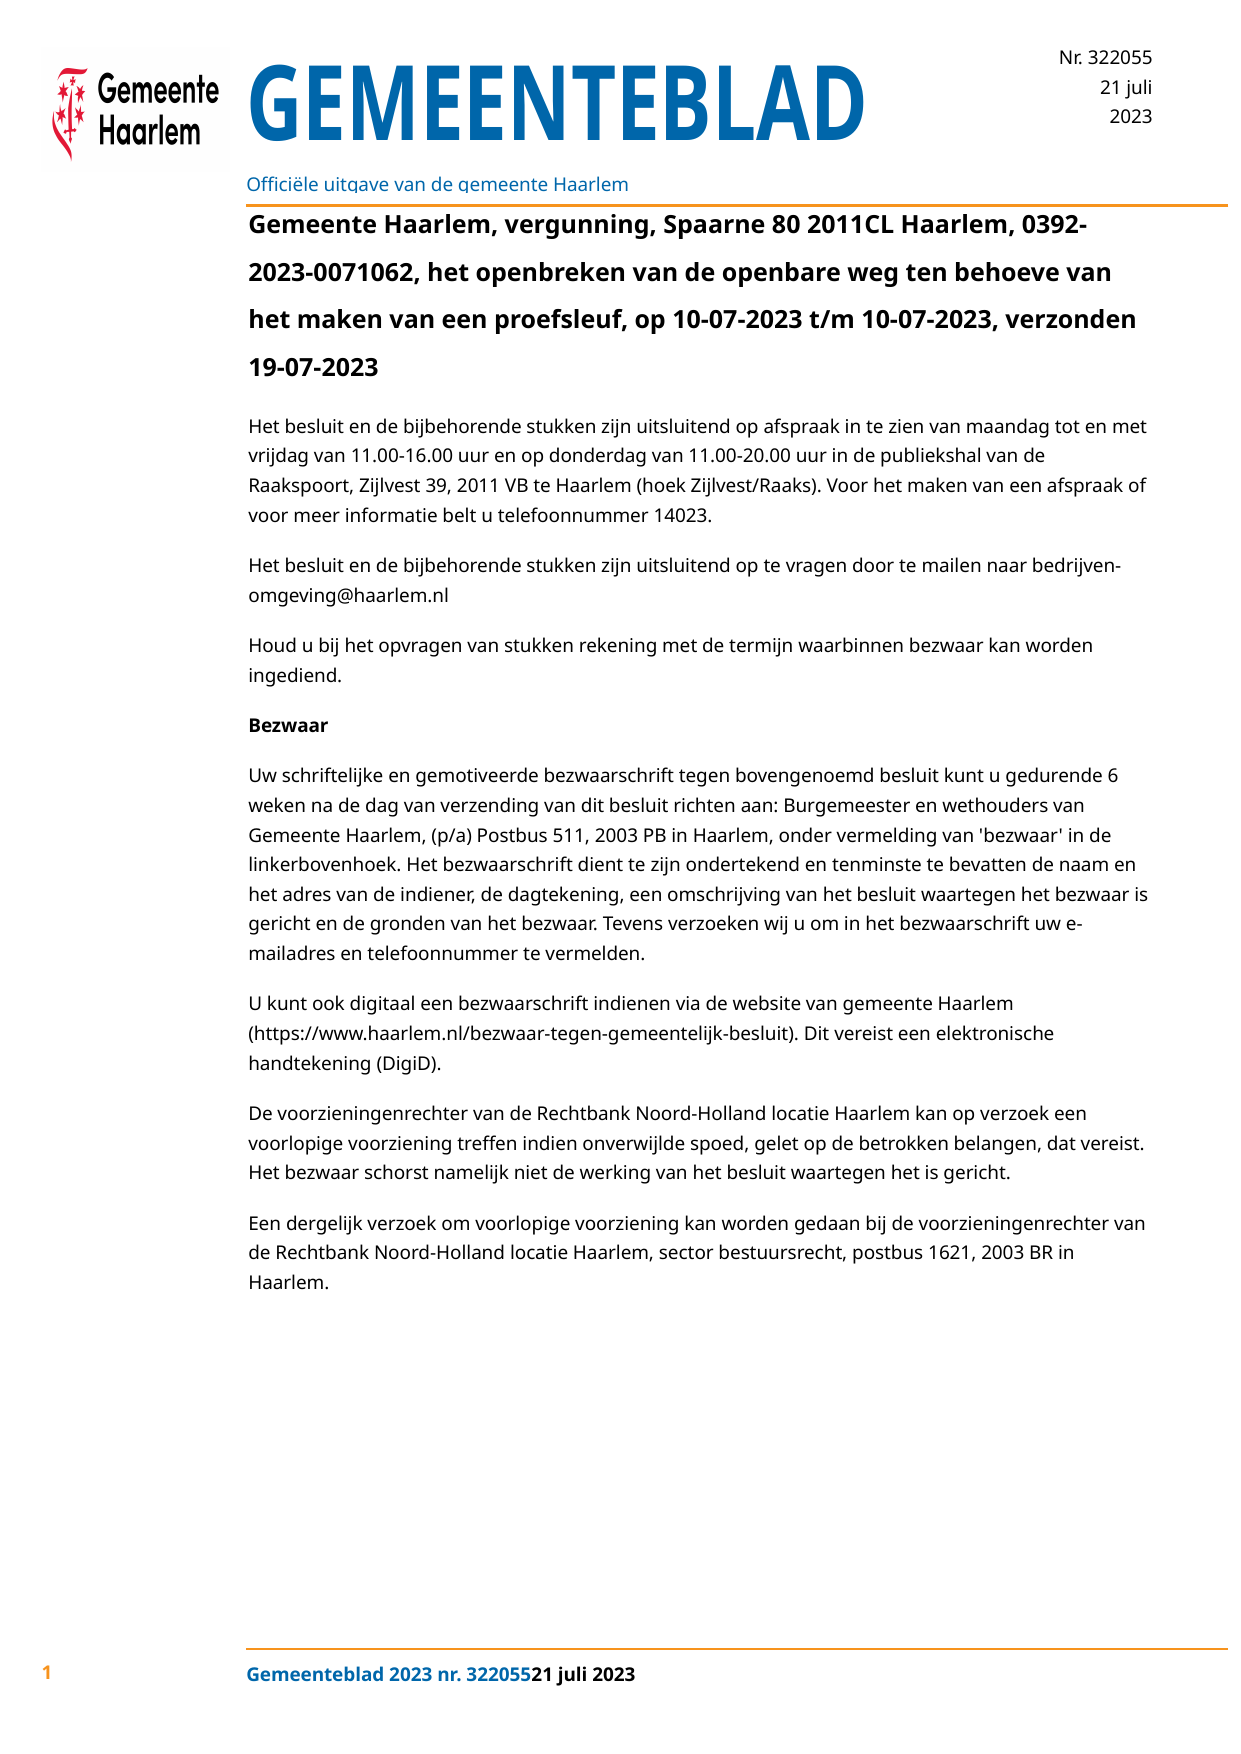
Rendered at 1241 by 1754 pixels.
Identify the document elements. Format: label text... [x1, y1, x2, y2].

text Houd u bij het opvragen van stukken rekening met de termijn waarbinnen bezwaar kan worden ingediend. [248, 632, 1152, 688]
text Bezwaar [248, 712, 1152, 738]
text Een dergelijk verzoek om voorlopige voorziening kan worden gedaan bij de voorzieningenrechter van de Rechtbank Noord-Holland locatie Haarlem, sector bestuursrecht, postbus 1621, 2003 BR in Haarlem. [248, 1210, 1152, 1295]
picture [41, 47, 231, 172]
text Gemeente Haarlem, vergunning, Spaarne 80 2011CL Haarlem, 0392-2023-0071062, het openbreken van de openbare weg ten behoeve van het maken van een proefsleuf, op 10-07-2023 t/m 10-07-2023, verzonden 19-07-2023 [248, 207, 1152, 384]
text Het besluit en de bijbehorende stukken zijn uitsluitend op afspraak in te zien van maandag tot en met vrijdag van 11.00-16.00 uur en op donderdag van 11.00-20.00 uur in de publiekshal van de Raakspoort, Zijlvest 39, 2011 VB te Haarlem (hoek Zijlvest/Raaks). Voor het maken van een afspraak of voor meer informatie belt u telefoonnummer 14023. [248, 413, 1152, 528]
text De voorzieningenrechter van de Rechtbank Noord-Holland locatie Haarlem kan op verzoek een voorlopige voorziening treffen indien onverwijlde spoed, gelet op de betrokken belangen, dat vereist. Het bezwaar schorst namelijk niet de werking van het besluit waartegen het is gericht. [248, 1100, 1152, 1185]
text U kunt ook digitaal een bezwaarschrift indienen via de website van gemeente Haarlem (https://www.haarlem.nl/bezwaar-tegen-gemeentelijk-besluit). Dit vereist een elektronische handtekening (DigiD). [248, 991, 1152, 1076]
text Uw schriftelijke en gemotiveerde bezwaarschrift tegen bovengenoemd besluit kunt u gedurende 6 weken na de dag van verzending van dit besluit richten aan: Burgemeester en wethouders van Gemeente Haarlem, (p/a) Postbus 511, 2003 PB in Haarlem, onder vermelding van 'bezwaar' in de linkerbovenhoek. Het bezwaarschrift dient te zijn ondertekend en tenminste te bevatten de naam en het adres van de indiener, de dagtekening, een omschrijving van het besluit waartegen het bezwaar is gericht en de gronden van het bezwaar. Tevens verzoeken wij u om in het bezwaarschrift uw e-mailadres en telefoonnummer te vermelden. [248, 763, 1152, 966]
text Het besluit en de bijbehorende stukken zijn uitsluitend op te vragen door te mailen naar bedrijven-omgeving@haarlem.nl [248, 552, 1152, 608]
